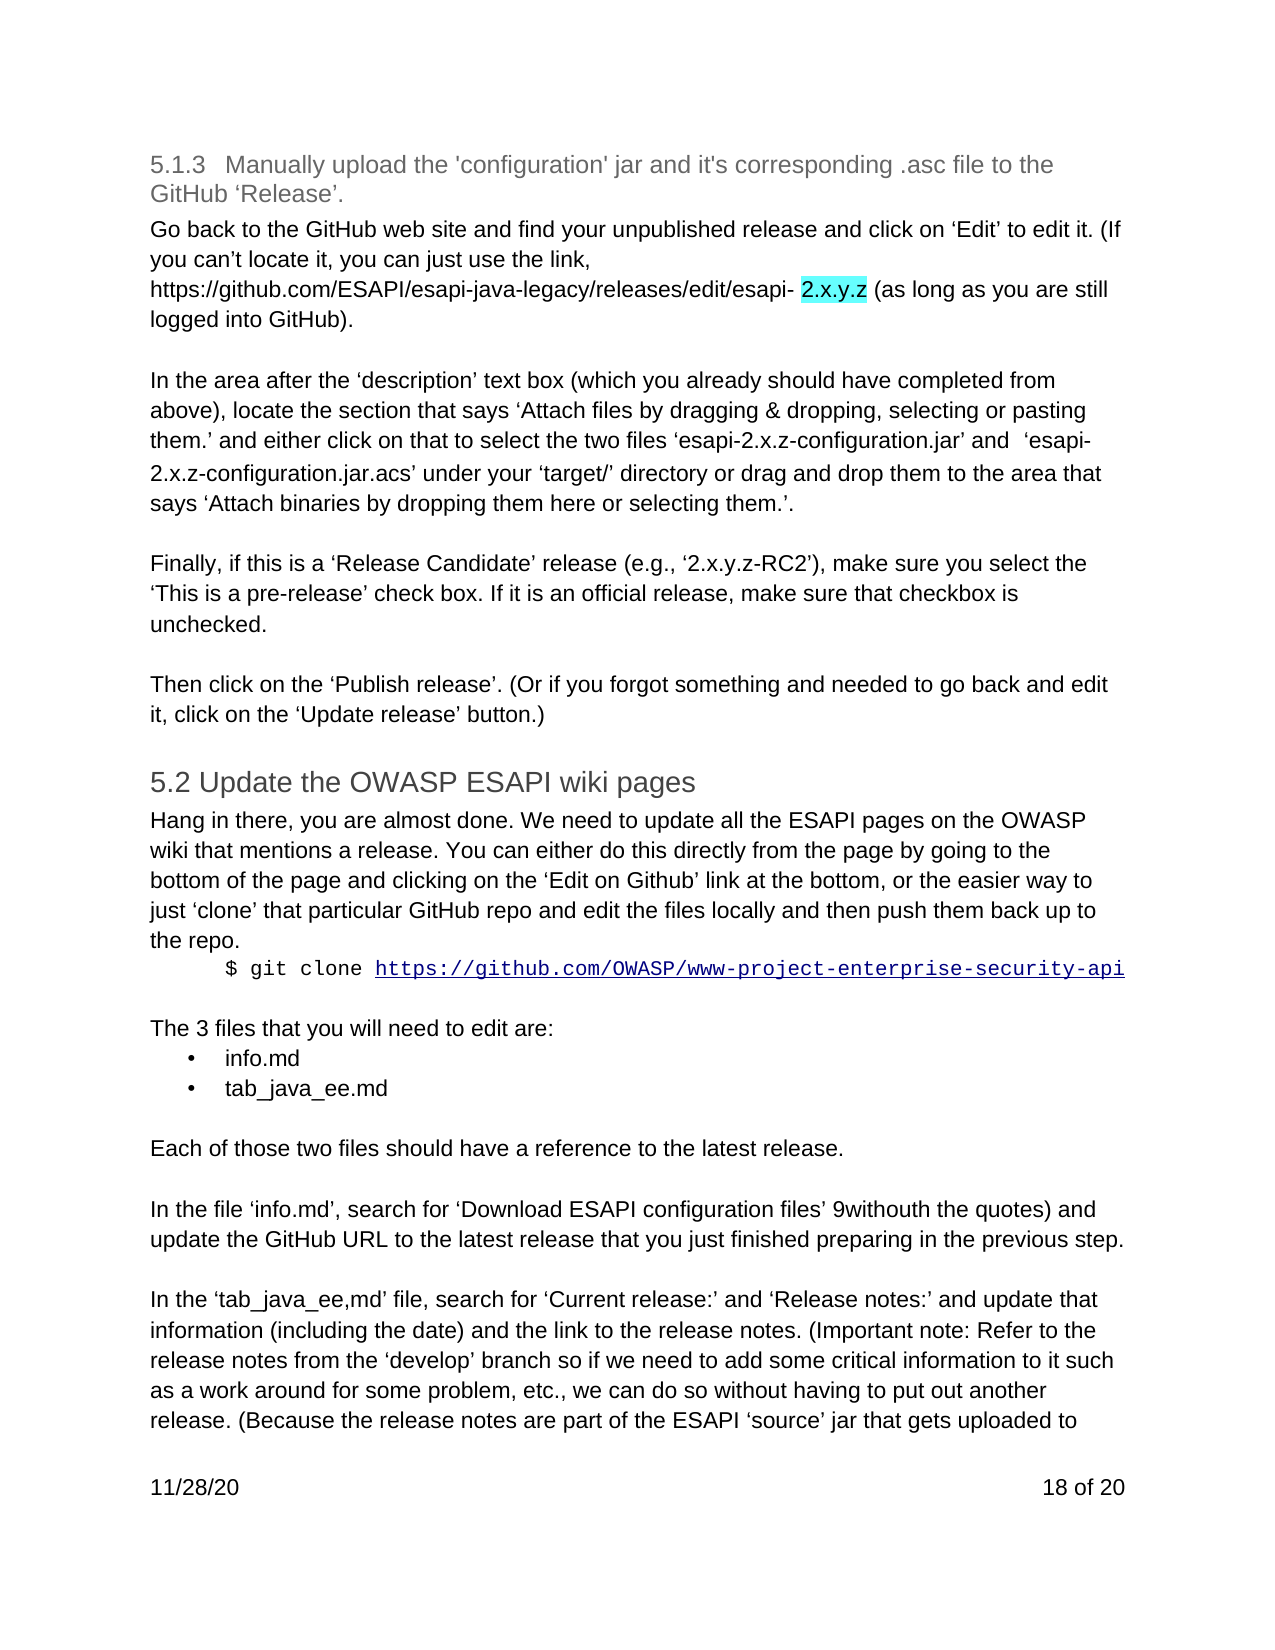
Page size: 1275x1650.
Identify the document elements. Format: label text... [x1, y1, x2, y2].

subtitle Update the OWASP ESAPI wiki pages [150, 765, 1125, 798]
list info.md [187, 1045, 1125, 1071]
text Hang in there, you are almost done. We need to update all the ESAPI pages on the OWASP wiki that mentions a release. You can either do this directly from the page by going to the bottom of the page and clicking on the ‘Edit on Github’ link at the bottom, or the easier way to just ‘clone’ that particular GitHub repo and edit the files locally and then push them back up to the repo. [150, 807, 1125, 954]
subtitle Manually upload the 'configuration' jar and it's corresponding .asc file to the GitHub ‘Release’. [150, 150, 1125, 207]
text In the area after the ‘description’ text box (which you already should have completed from above), locate the section that says ‘Attach files by dragging & dropping, selecting or pasting them.’ and either click on that to select the two files ‘esapi-2.x.z-configuration.jar’ and ‘esapi-2.x.z-configuration.jar.acs’ under your ‘target/’ directory or drag and drop them to the area that says ‘Attach binaries by dropping them here or selecting them.’. [150, 367, 1125, 516]
text Go back to the GitHub web site and find your unpublished release and click on ‘Edit’ to edit it. (If you can’t locate it, you can just use the link, https://github.com/ESAPI/esapi-java-legacy/releases/edit/esapi- 2.x.y.z (as long as you are still logged into GitHub). [150, 216, 1125, 333]
text $ git clone https://github.com/OWASP/www-project-enterprise-security-api [225, 958, 1125, 981]
text Finally, if this is a ‘Release Candidate’ release (e.g., ‘2.x.y.z-RC2’), make sure you select the ‘This is a pre-release’ check box. If it is an official release, make sure that checkbox is unchecked. [150, 550, 1125, 637]
text In the file ‘info.md’, search for ‘Download ESAPI configuration files’ 9withouth the quotes) and update the GitHub URL to the latest release that you just finished preparing in the previous step. [150, 1196, 1125, 1252]
text Then click on the ‘Publish release’. (Or if you forgot something and needed to go back and edit it, click on the ‘Update release’ button.) [150, 671, 1125, 727]
text Each of those two files should have a reference to the latest release. [150, 1135, 1125, 1162]
text The 3 files that you will need to edit are: [150, 1014, 1125, 1041]
list tab_java_ee.md [187, 1075, 1125, 1101]
text In the ‘tab_java_ee,md’ file, search for ‘Current release:’ and ‘Release notes:’ and update that information (including the date) and the link to the release notes. (Important note: Refer to the release notes from the ‘develop’ branch so if we need to add some critical information to it such as a work around for some problem, etc., we can do so without having to put out another release. (Because the release notes are part of the ESAPI ‘source’ jar that gets uploaded to [150, 1286, 1125, 1434]
